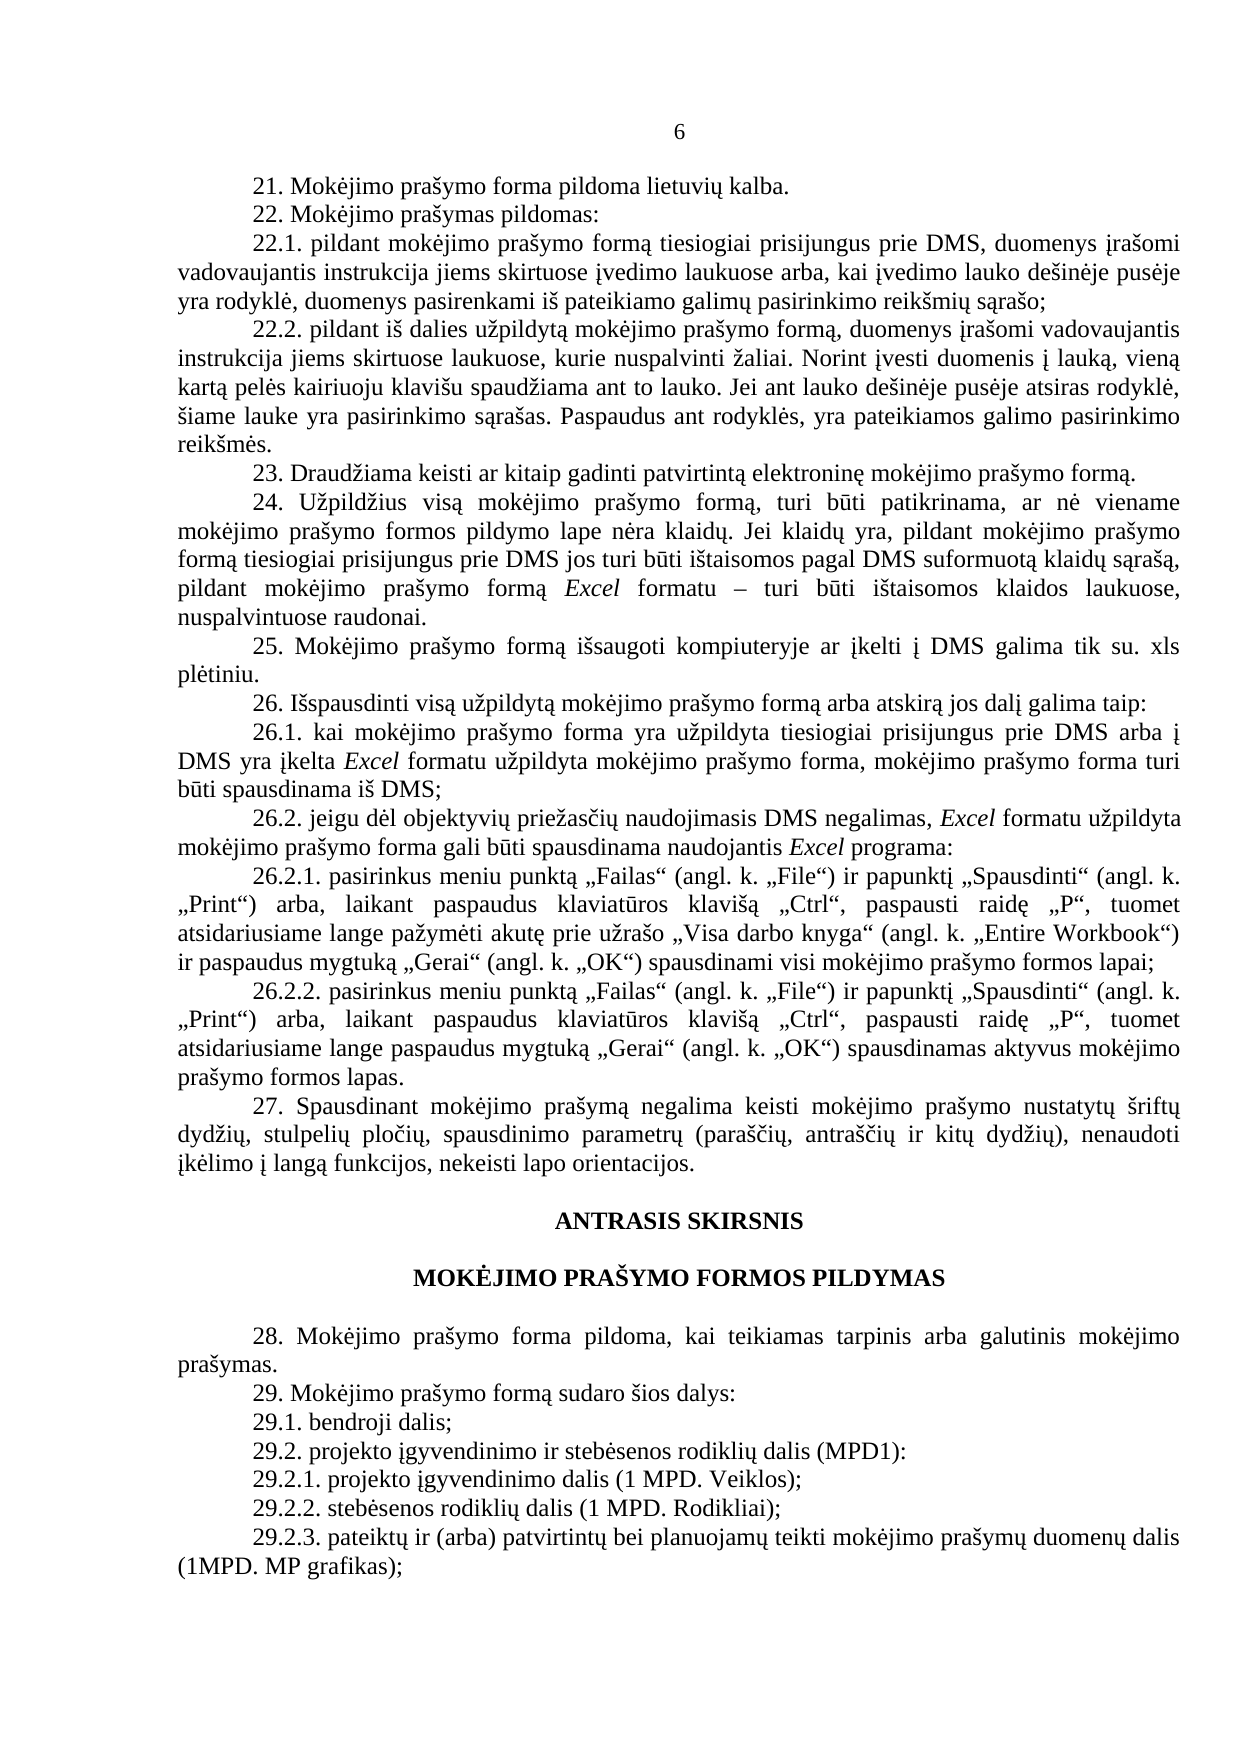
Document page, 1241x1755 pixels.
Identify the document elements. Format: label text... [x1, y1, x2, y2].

text 29.2.3. pateiktų ir (arba) patvirtintų bei planuojamų teikti mokėjimo prašymų duomenų dalis (1MPD. MP grafikas); [177, 1522, 1181, 1579]
text 26.1. kai mokėjimo prašymo forma yra užpildyta tiesiogiai prisijungus prie DMS arba į DMS yra įkelta Excel formatu užpildyta mokėjimo prašymo forma, mokėjimo prašymo forma turi būti spausdinama iš DMS; [177, 717, 1181, 803]
text 26. Išspausdinti visą užpildytą mokėjimo prašymo formą arba atskirą jos dalį galima taip: [177, 688, 1181, 717]
text 25. Mokėjimo prašymo formą išsaugoti kompiuteryje ar įkelti į DMS galima tik su. xls plėtiniu. [177, 631, 1181, 688]
text 21. Mokėjimo prašymo forma pildoma lietuvių kalba. [177, 171, 1181, 199]
text 22.2. pildant iš dalies užpildytą mokėjimo prašymo formą, duomenys įrašomi vadovaujantis instrukcija jiems skirtuose laukuose, kurie nuspalvinti žaliai. Norint įvesti duomenis į lauką, vieną kartą pelės kairiuoju klavišu spaudžiama ant to lauko. Jei ant lauko dešinėje pusėje atsiras rodyklė, šiame lauke yra pasirinkimo sąrašas. Paspaudus ant rodyklės, yra pateikiamos galimo pasirinkimo reikšmės. [177, 314, 1181, 458]
text 29.2.2. stebėsenos rodiklių dalis (1 MPD. Rodikliai); [177, 1493, 1181, 1522]
text 26.2.1. pasirinkus meniu punktą „Failas“ (angl. k. „File“) ir papunktį „Spausdinti“ (angl. k. „Print“) arba, laikant paspaudus klaviatūros klavišą „Ctrl“, paspausti raidę „P“, tuomet atsidariusiame lange pažymėti akutę prie užrašo „Visa darbo knyga“ (angl. k. „Entire Workbook“) ir paspaudus mygtuką „Gerai“ (angl. k. „OK“) spausdinami visi mokėjimo prašymo formos lapai; [177, 861, 1181, 976]
text MOKĖJIMO PRAŠYMO FORMOS PILDYMAS [177, 1263, 1181, 1292]
text 29. Mokėjimo prašymo formą sudaro šios dalys: [177, 1378, 1181, 1407]
text 22. Mokėjimo prašymas pildomas: [177, 199, 1181, 228]
text 26.2.2. pasirinkus meniu punktą „Failas“ (angl. k. „File“) ir papunktį „Spausdinti“ (angl. k. „Print“) arba, laikant paspaudus klaviatūros klavišą „Ctrl“, paspausti raidę „P“, tuomet atsidariusiame lange paspaudus mygtuką „Gerai“ (angl. k. „OK“) spausdinamas aktyvus mokėjimo prašymo formos lapas. [177, 976, 1181, 1091]
text 29.1. bendroji dalis; [177, 1407, 1181, 1436]
text ANTRASIS SKIRSNIS [177, 1206, 1181, 1234]
text 22.1. pildant mokėjimo prašymo formą tiesiogiai prisijungus prie DMS, duomenys įrašomi vadovaujantis instrukcija jiems skirtuose įvedimo laukuose arba, kai įvedimo lauko dešinėje pusėje yra rodyklė, duomenys pasirenkami iš pateikiamo galimų pasirinkimo reikšmių sąrašo; [177, 228, 1181, 314]
text 28. Mokėjimo prašymo forma pildoma, kai teikiamas tarpinis arba galutinis mokėjimo prašymas. [177, 1321, 1181, 1378]
text 27. Spausdinant mokėjimo prašymą negalima keisti mokėjimo prašymo nustatytų šriftų dydžių, stulpelių pločių, spausdinimo parametrų (paraščių, antraščių ir kitų dydžių), nenaudoti įkėlimo į langą funkcijos, nekeisti lapo orientacijos. [177, 1091, 1181, 1177]
text 23. Draudžiama keisti ar kitaip gadinti patvirtintą elektroninę mokėjimo prašymo formą. [177, 458, 1181, 487]
text 29.2.1. projekto įgyvendinimo dalis (1 MPD. Veiklos); [177, 1464, 1181, 1493]
text 29.2. projekto įgyvendinimo ir stebėsenos rodiklių dalis (MPD1): [177, 1436, 1181, 1464]
text 24. Užpildžius visą mokėjimo prašymo formą, turi būti patikrinama, ar nė viename mokėjimo prašymo formos pildymo lape nėra klaidų. Jei klaidų yra, pildant mokėjimo prašymo formą tiesiogiai prisijungus prie DMS jos turi būti ištaisomos pagal DMS suformuotą klaidų sąrašą, pildant mokėjimo prašymo formą Excel formatu – turi būti ištaisomos klaidos laukuose, nuspalvintuose raudonai. [177, 487, 1181, 631]
text 26.2. jeigu dėl objektyvių priežasčių naudojimasis DMS negalimas, Excel formatu užpildyta mokėjimo prašymo forma gali būti spausdinama naudojantis Excel programa: [177, 803, 1181, 861]
